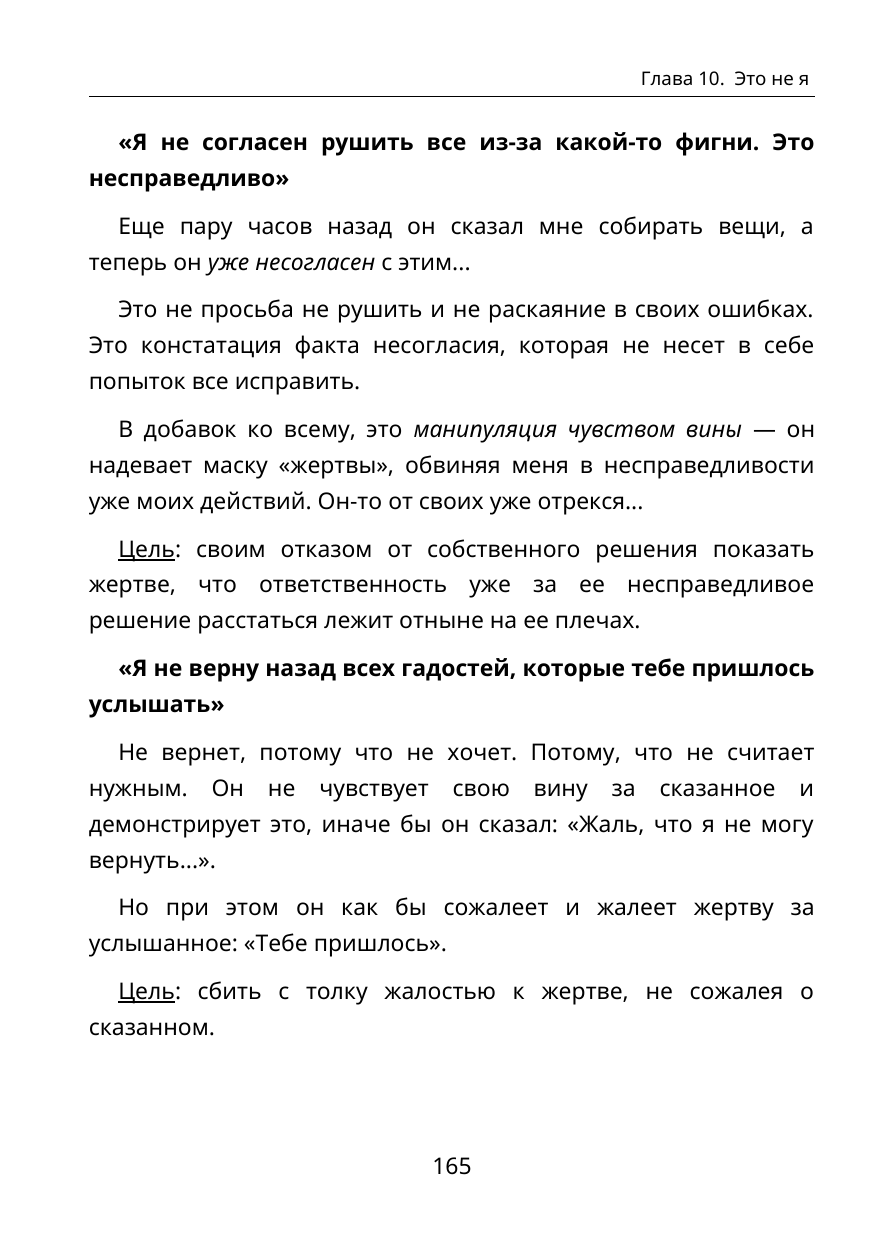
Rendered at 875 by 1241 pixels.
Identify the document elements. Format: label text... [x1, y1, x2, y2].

text Это не просьба не рушить и не раскаяние в своих ошибках. Это констатация факта несогласия, которая не несет в себе попыток все исправить. [88, 293, 815, 396]
text «Я не верну назад всех гадостей, которые тебе пришлось услышать» [88, 652, 815, 719]
text Цель: сбить с толку жалостью к жертве, не сожалея о сказанном. [88, 975, 815, 1042]
text В добавок ко всему, это манипуляция чувством вины — он надевает маску «жертвы», обвиняя меня в несправедливости уже моих действий. Он-то от своих уже отрекся... [88, 413, 815, 516]
text Не вернет, потому что не хочет. Потому, что не считает нужным. Он не чувствует свою вину за сказанное и демонстрирует это, иначе бы он сказал: «Жаль, что я не могу вернуть...». [88, 736, 815, 875]
text «Я не согласен рушить все из-за какой-то фигни. Это несправедливо» [88, 126, 815, 193]
text Еще пару часов назад он сказал мне собирать вещи, а теперь он уже несогласен с этим... [88, 210, 815, 277]
text Цель: своим отказом от собственного решения показать жертве, что ответственность уже за ее несправедливое решение расстаться лежит отныне на ее плечах. [88, 532, 815, 636]
text Но при этом он как бы сожалеет и жалеет жертву за услышанное: «Тебе пришлось». [88, 891, 815, 958]
